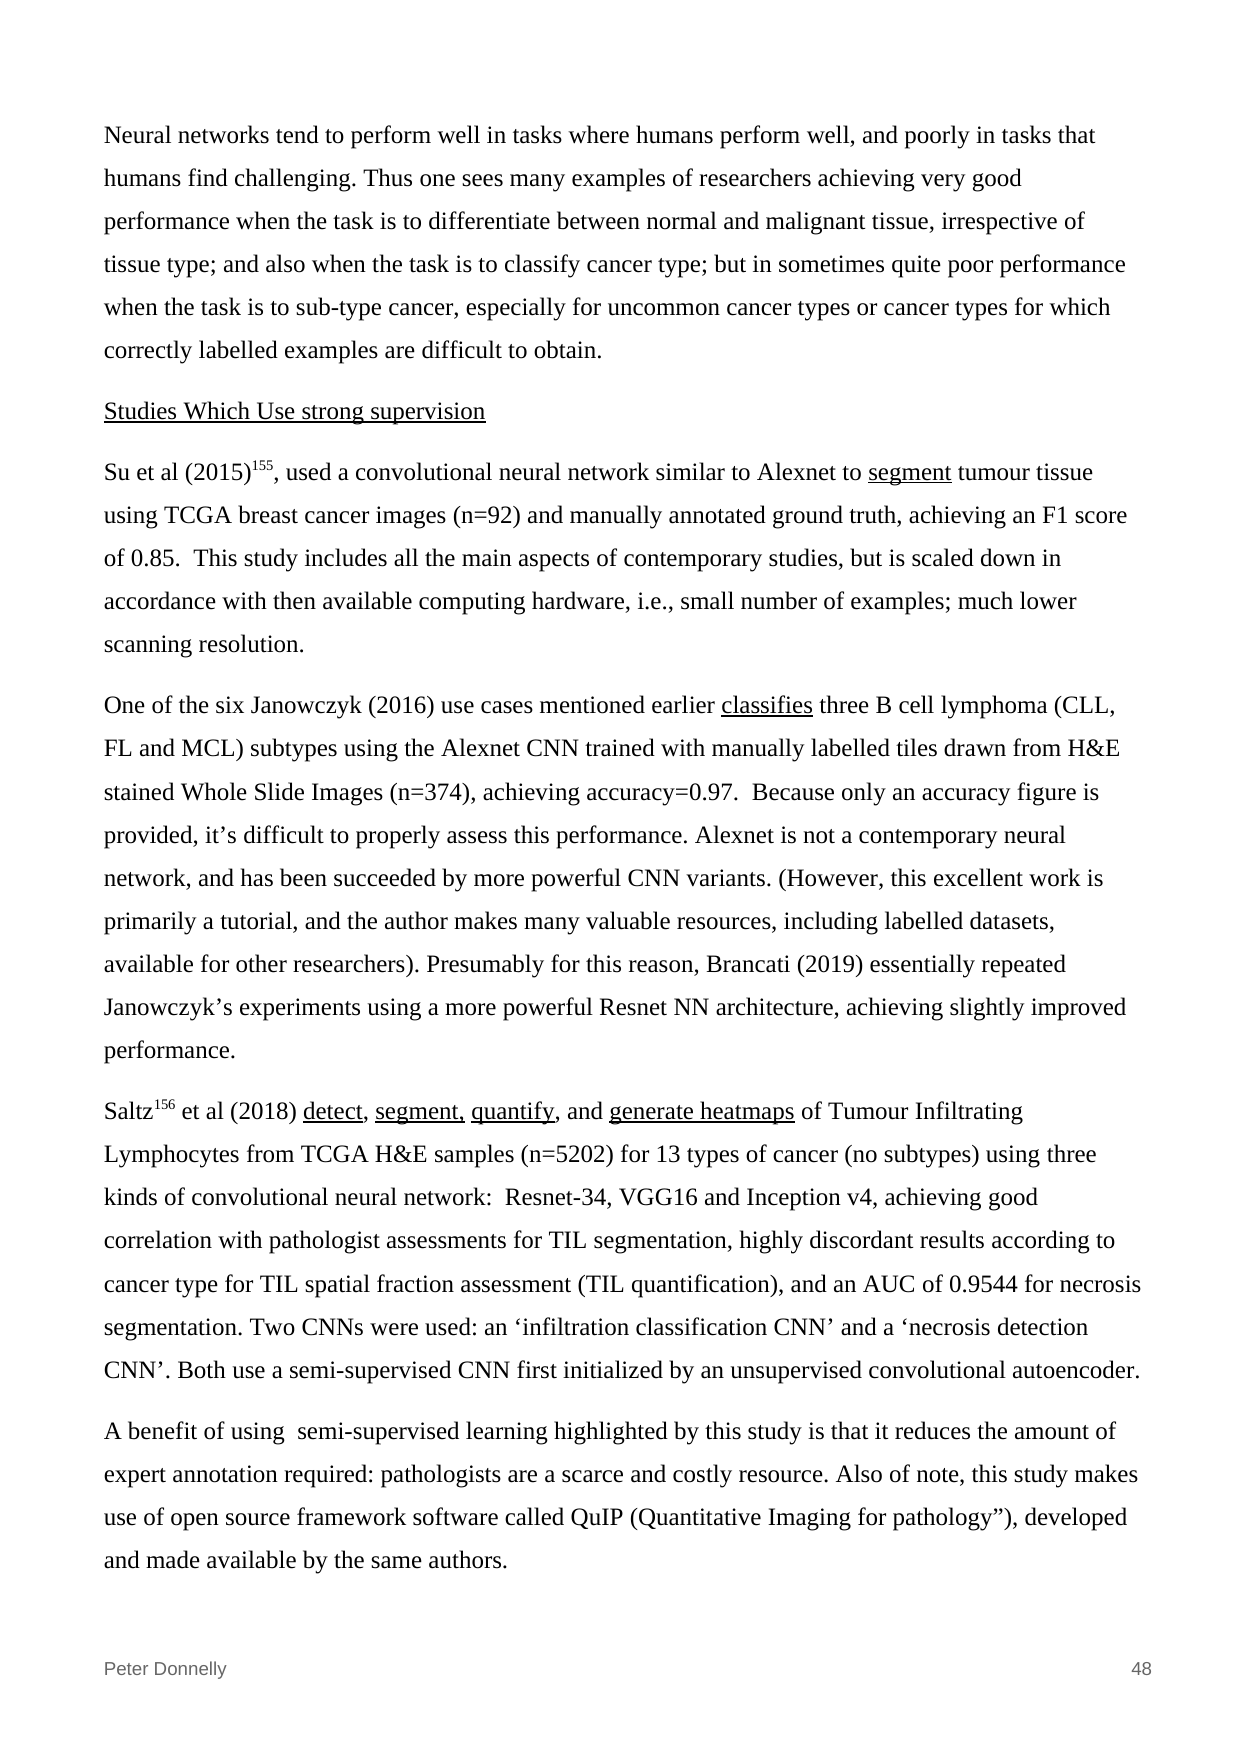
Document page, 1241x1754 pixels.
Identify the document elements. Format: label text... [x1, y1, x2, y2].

text Studies Which Use strong supervision [103, 396, 1146, 425]
text Saltz et al (2018) detect, segment, quantify, and generate heatmaps of Tumour Infiltrating Lymphocytes from TCGA H&E samples (n=5202) for 13 types of cancer (no subtypes) using three kinds of convolutional neural network: Resnet-34, VGG16 and Inception v4, achieving good correlation with pathologist assessments for TIL segmentation, highly discordant results according to cancer type for TIL spatial fraction assessment (TIL quantification), and an AUC of 0.9544 for necrosis segmentation. Two CNNs were used: an ‘infiltration classification CNN’ and a ‘necrosis detection CNN’. Both use a semi-supervised CNN first initialized by an unsupervised convolutional autoencoder. [103, 1096, 1146, 1384]
text A benefit of using semi-supervised learning highlighted by this study is that it reduces the amount of expert annotation required: pathologists are a scarce and costly resource. Also of note, this study makes use of open source framework software called QuIP (Quantitative Imaging for pathology”), developed and made available by the same authors. [103, 1416, 1146, 1574]
text One of the six Janowczyk (2016) use cases mentioned earlier classifies three B cell lymphoma (CLL, FL and MCL) subtypes using the Alexnet CNN trained with manually labelled tiles drawn from H&E stained Whole Slide Images (n=374), achieving accuracy=0.97. Because only an accuracy figure is provided, it’s difficult to properly assess this performance. Alexnet is not a contemporary neural network, and has been succeeded by more powerful CNN variants. (However, this excellent work is primarily a tutorial, and the author makes many valuable resources, including labelled datasets, available for other researchers). Presumably for this reason, Brancati (2019) essentially repeated Janowczyk’s experiments using a more powerful Resnet NN architecture, achieving slightly improved performance. [103, 690, 1146, 1064]
text Neural networks tend to perform well in tasks where humans perform well, and poorly in tasks that humans find challenging. Thus one sees many examples of researchers achieving very good performance when the task is to differentiate between normal and malignant tissue, irrespective of tissue type; and also when the task is to classify cancer type; but in sometimes quite poor performance when the task is to sub-type cancer, especially for uncommon cancer types or cancer types for which correctly labelled examples are difficult to obtain. [103, 120, 1146, 364]
text Su et al (2015), used a convolutional neural network similar to Alexnet to segment tumour tissue using TCGA breast cancer images (n=92) and manually annotated ground truth, achieving an F1 score of 0.85. This study includes all the main aspects of contemporary studies, but is scaled down in accordance with then available computing hardware, i.e., small number of examples; much lower scanning resolution. [103, 457, 1146, 658]
